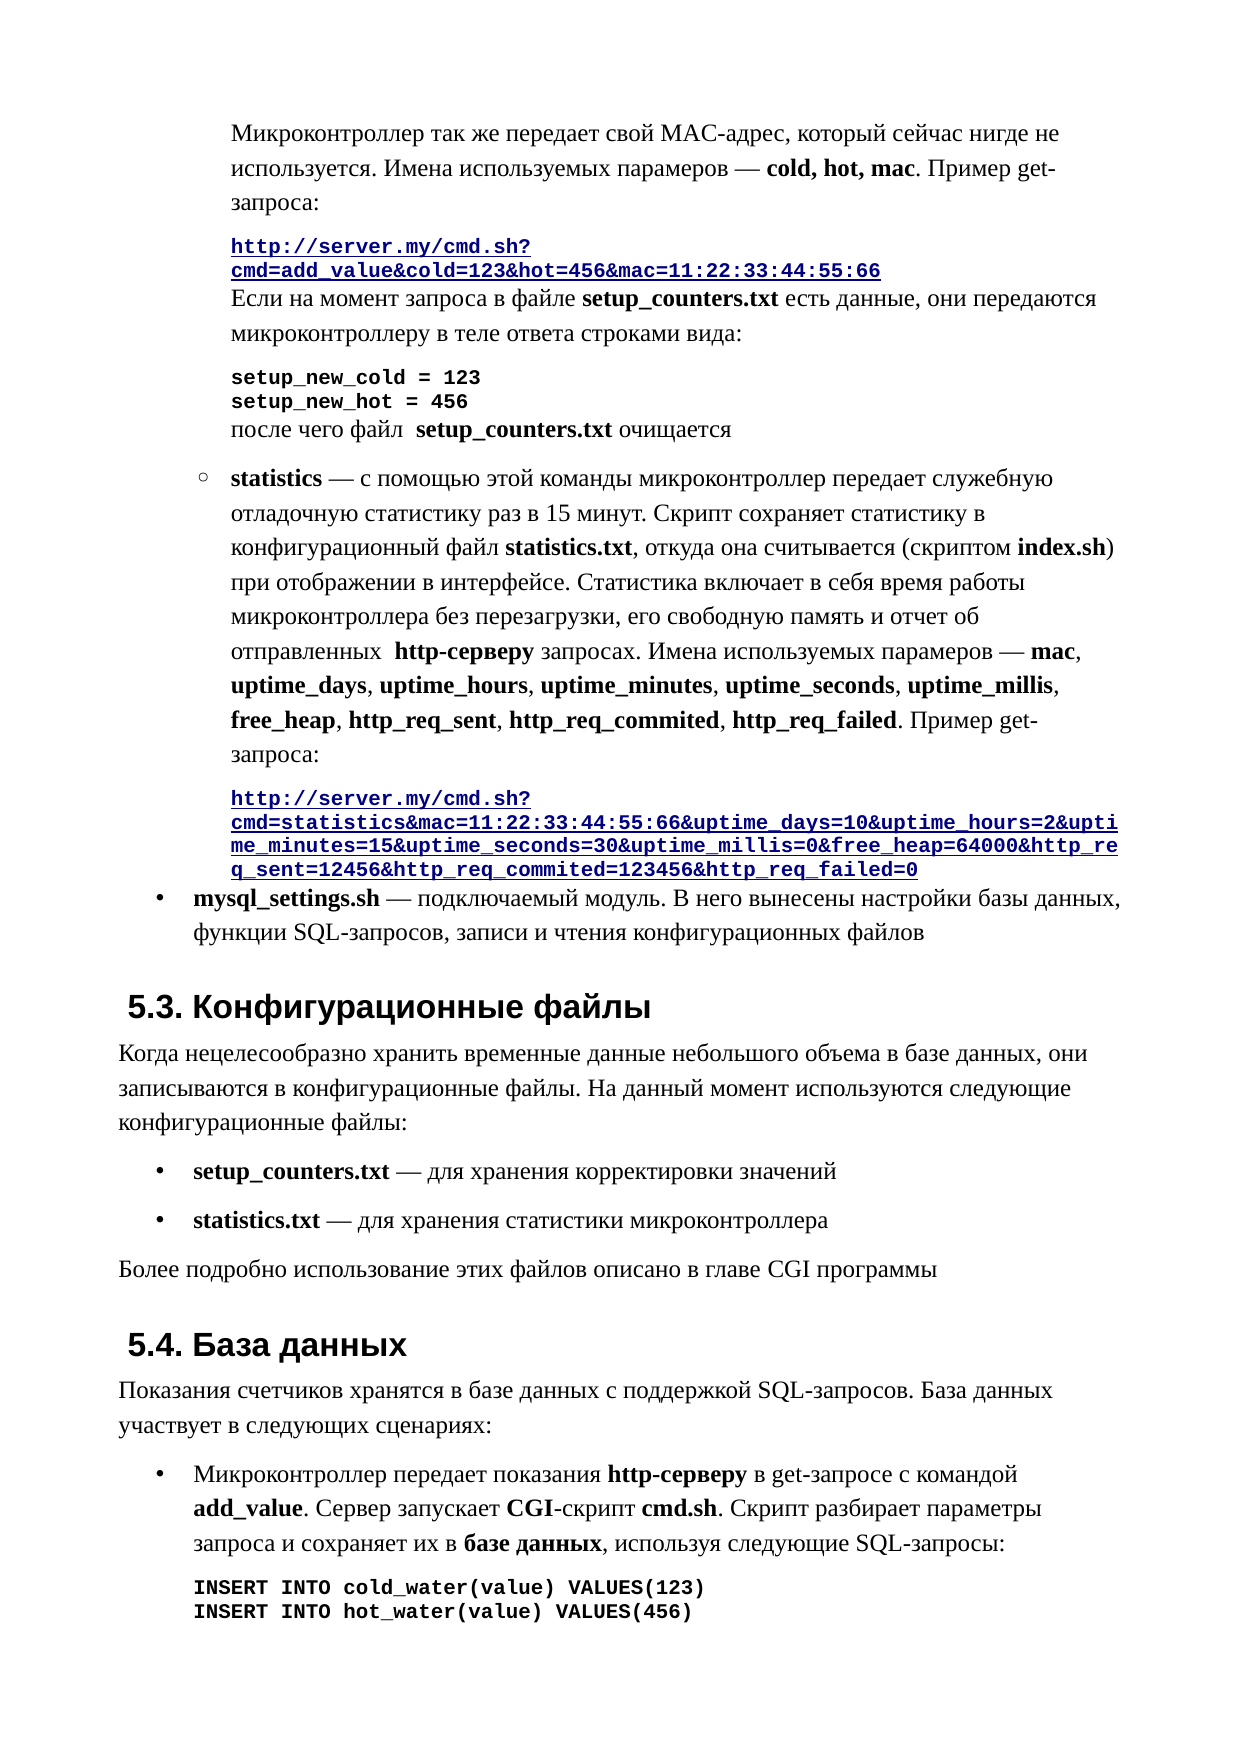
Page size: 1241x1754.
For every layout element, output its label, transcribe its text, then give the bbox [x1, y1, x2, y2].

list setup_counters.txt — для хранения корректировки значений [156, 1156, 1122, 1185]
subtitle База данных [118, 1324, 1122, 1363]
text Более подробно использование этих файлов описано в главе CGI программы [118, 1254, 1122, 1283]
subtitle Конфигурационные файлы [118, 987, 1122, 1026]
list mysql_settings.sh — подключаемый модуль. В него вынесены настройки базы данных, функции SQL-запросов, записи и чтения конфигурационных файлов [156, 883, 1122, 946]
list Микроконтроллер передает показания http-серверу в get-запросе с командой add_value. Сервер запускает CGI-скрипт cmd.sh. Скрипт разбирает параметры запроса и сохраняет их в базе данных, используя следующие SQL-запросы: [156, 1459, 1122, 1557]
list http://server.my/cmd.sh?cmd=add_value&cold=123&hot=456&mac=11:22:33:44:55:66 [193, 236, 1122, 283]
list setup_new_hot = 456 [193, 391, 1122, 414]
list http://server.my/cmd.sh?cmd=statistics&mac=11:22:33:44:55:66&uptime_days=10&uptime_hours=2&uptime_minutes=15&uptime_seconds=30&uptime_millis=0&free_heap=64000&http_req_sent=12456&http_req_commited=123456&http_req_failed=0 [193, 788, 1122, 883]
list после чего файл setup_counters.txt очищается [193, 414, 1122, 443]
list statistics — с помощью этой команды микроконтроллер передает служебную отладочную статистику раз в 15 минут. Скрипт сохраняет статистику в конфигурационный файл statistics.txt, откуда она считывается (скриптом index.sh) при отображении в интерфейсе. Статистика включает в себя время работы микроконтроллера без перезагрузки, его свободную память и отчет об отправленных http-серверу запросах. Имена используемых парамеров — mac, uptime_days, uptime_hours, uptime_minutes, uptime_seconds, uptime_millis, free_heap, http_req_sent, http_req_commited, http_req_failed. Пример get-запроса: [193, 463, 1122, 768]
list Микроконтроллер так же передает свой MAC-адрес, который сейчас нигде не используется. Имена используемых парамеров — cold, hot, mac. Пример get-запроса: [193, 118, 1122, 216]
text Показания счетчиков хранятся в базе данных с поддержкой SQL-запросов. База данных участвует в следующих сценариях: [118, 1376, 1122, 1439]
list INSERT INTO hot_water(value) VALUES(456) [156, 1601, 1122, 1624]
list statistics.txt — для хранения статистики микроконтроллера [156, 1205, 1122, 1234]
list Если на момент запроса в файле setup_counters.txt есть данные, они передаются микроконтроллеру в теле ответа строками вида: [193, 283, 1122, 347]
list setup_new_cold = 123 [193, 367, 1122, 391]
text Когда нецелесообразно хранить временные данные небольшого объема в базе данных, они записываются в конфигурационные файлы. На данный момент используются следующие конфигурационные файлы: [118, 1038, 1122, 1136]
list INSERT INTO cold_water(value) VALUES(123) [156, 1577, 1122, 1601]
